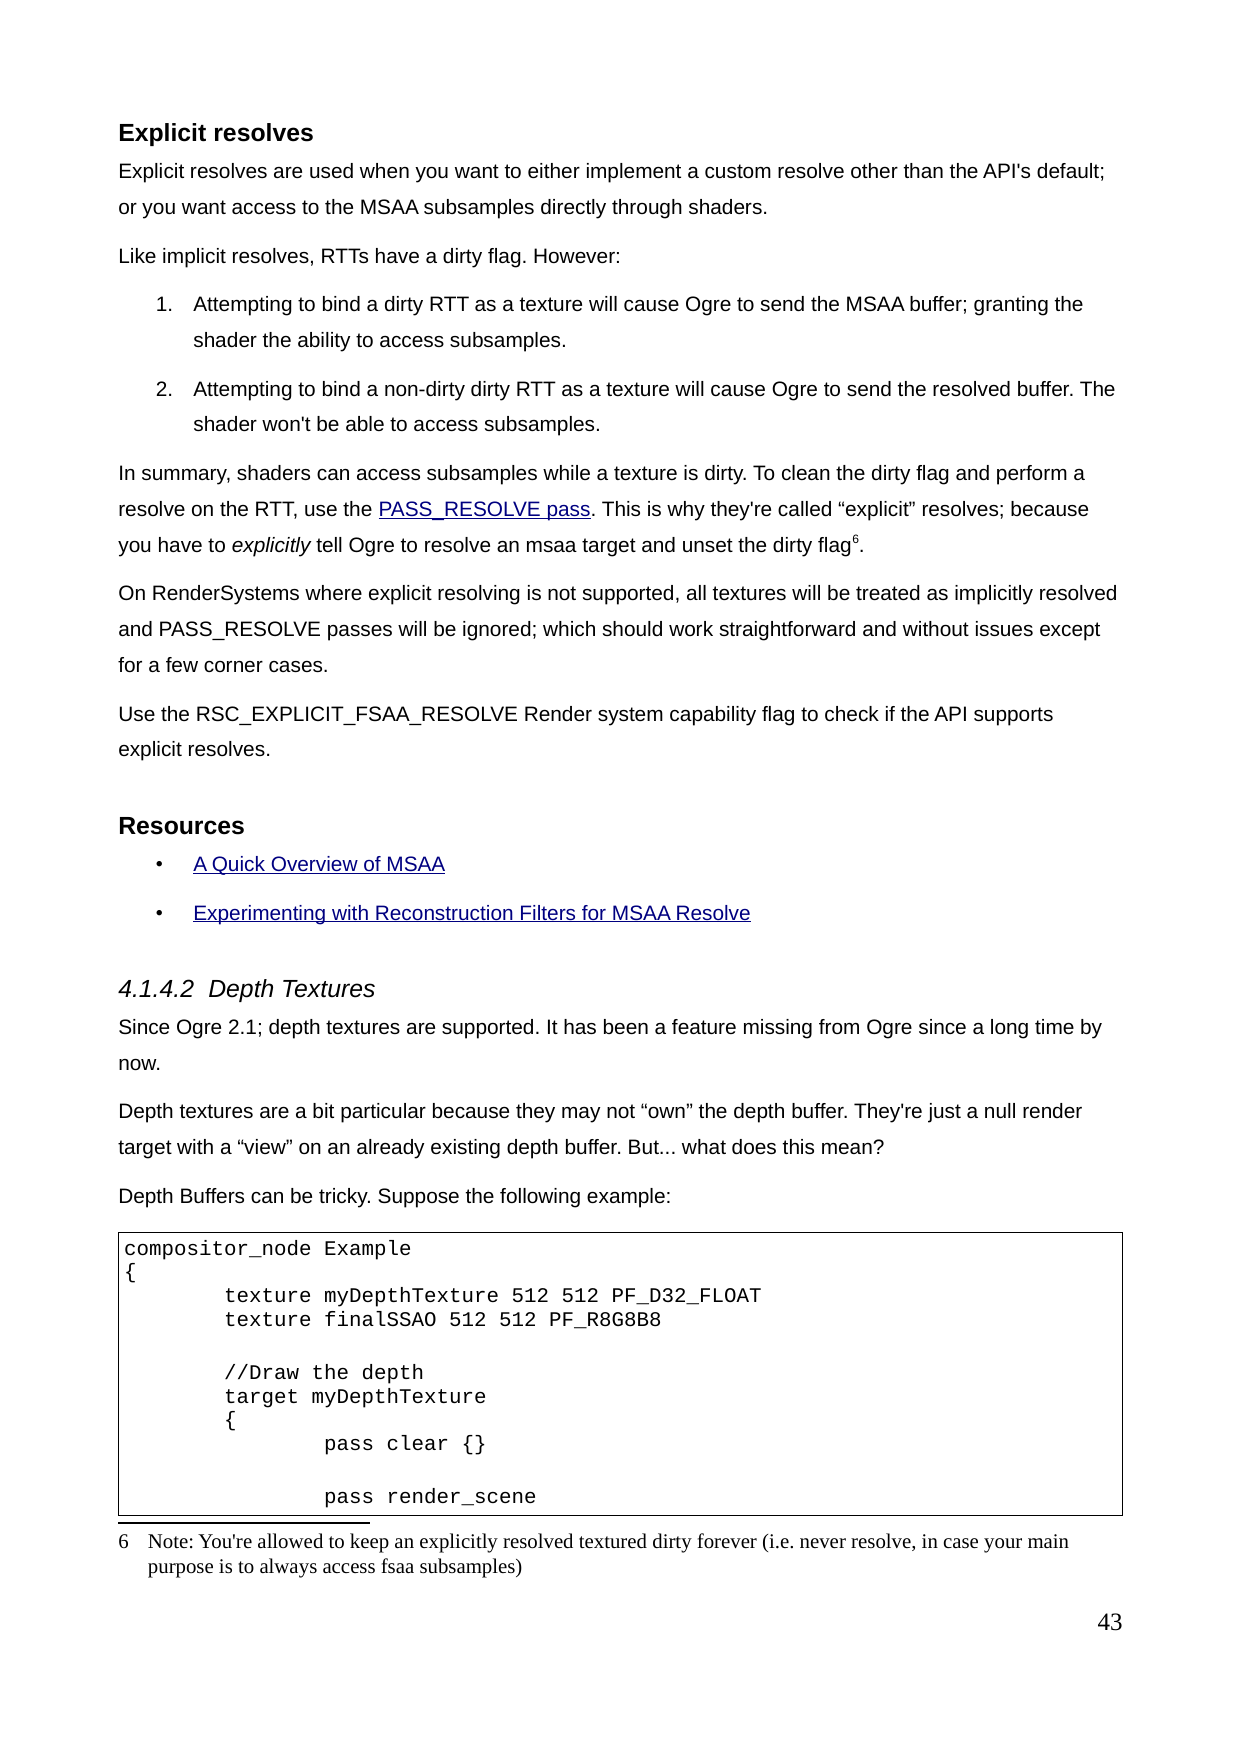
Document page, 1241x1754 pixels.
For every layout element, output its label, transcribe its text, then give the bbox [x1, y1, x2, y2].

text On RenderSystems where explicit resolving is not supported, all textures will be treated as implicitly resolved and PASS_RESOLVE passes will be ignored; which should work straightforward and without issues except for a few corner cases. [118, 581, 1122, 677]
text Explicit resolves are used when you want to either implement a custom resolve other than the API's default; or you want access to the MSAA subsamples directly through shaders. [118, 159, 1122, 219]
text Use the RSC_EXPLICIT_FSAA_RESOLVE Render system capability flag to check if the API supports explicit resolves. [118, 701, 1122, 761]
text Like implicit resolves, RTTs have a dirty flag. However: [118, 243, 1122, 267]
text In summary, shaders can access subsamples while a texture is dirty. To clean the dirty flag and perform a resolve on the RTT, use the PASS_RESOLVE pass. This is why they're called “explicit” resolves; because you have to explicitly tell Ogre to resolve an msaa target and unset the dirty flag. [118, 461, 1122, 557]
list A Quick Overview of MSAA [156, 852, 1122, 876]
table_header compositor_node Example { texture myDepthTexture 512 512 PF_D32_FLOAT texture finalSSAO 512 512 PF_R8G8B8 //Draw the depth target myDepthTexture { pass clear {} pass render_scene [119, 1233, 1122, 1515]
text Depth textures are a bit particular because they may not “own” the depth buffer. They're just a null render target with a “view” on an already existing depth buffer. But... what does this mean? [118, 1099, 1122, 1159]
subtitle Depth Textures [118, 974, 1122, 1002]
subtitle Explicit resolves [118, 118, 1122, 147]
text Note: You're allowed to keep an explicitly resolved textured dirty forever (i.e. never resolve, in case your main purpose is to always access fsaa subsamples) [118, 1529, 1122, 1578]
subtitle Resources [118, 811, 1122, 839]
list Attempting to bind a dirty RTT as a texture will cause Ogre to send the MSAA buffer; granting the shader the ability to access subsamples. [156, 292, 1122, 352]
text Depth Buffers can be tricky. Suppose the following example: [118, 1184, 1122, 1208]
list Experimenting with Reconstruction Filters for MSAA Resolve [156, 900, 1122, 924]
list Attempting to bind a non-dirty dirty RTT as a texture will cause Ogre to send the resolved buffer. The shader won't be able to access subsamples. [156, 376, 1122, 436]
text Since Ogre 2.1; depth textures are supported. It has been a feature missing from Ogre since a long time by now. [118, 1015, 1122, 1075]
